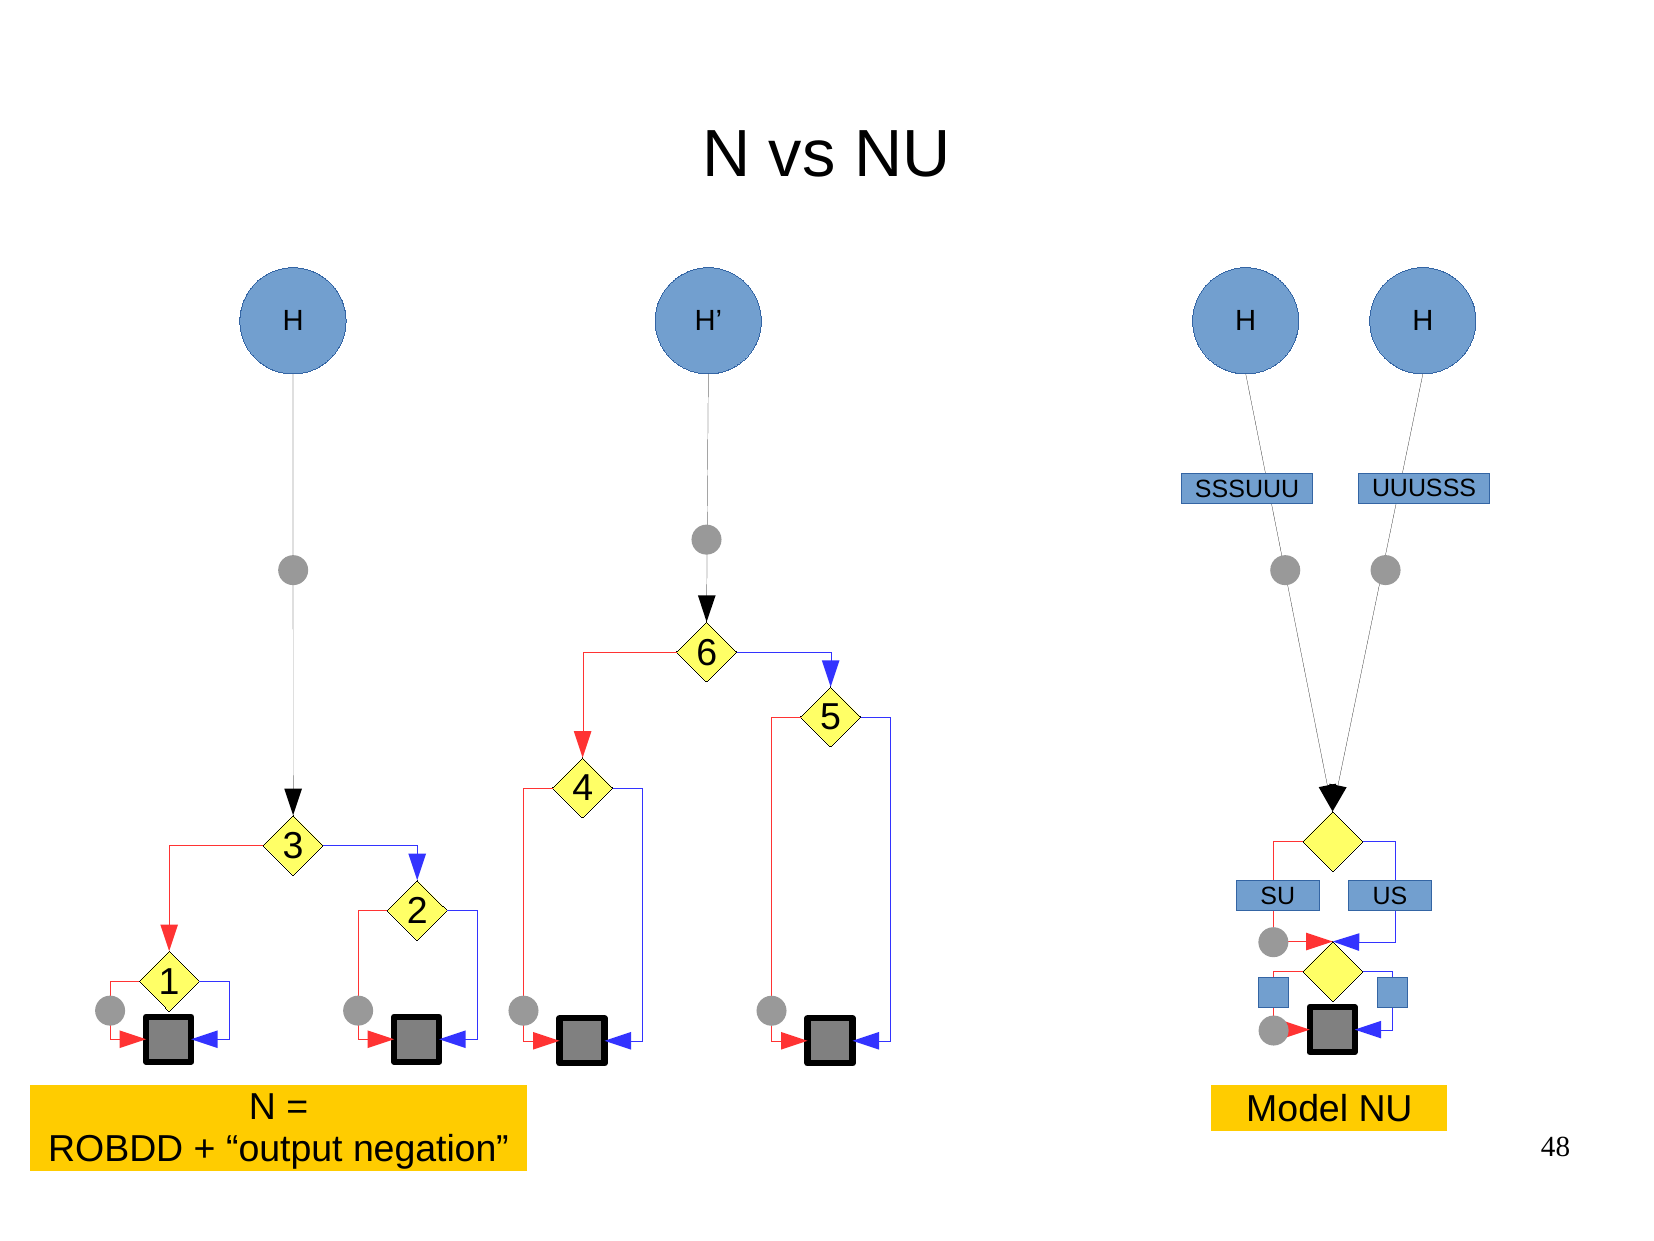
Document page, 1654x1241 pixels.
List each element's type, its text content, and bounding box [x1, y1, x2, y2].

text_box H [239, 267, 347, 374]
text_box 4 [552, 758, 613, 818]
text_box [1370, 555, 1401, 586]
text_box [1377, 977, 1408, 1008]
text_box 5 [800, 687, 861, 747]
text_box [343, 995, 374, 1026]
text_box [807, 1018, 853, 1064]
text_box Model NU [1211, 1085, 1447, 1131]
text_box [1303, 942, 1363, 1002]
text_box [1303, 811, 1363, 872]
text_box N = ROBDD + “output negation” [30, 1085, 527, 1171]
text_box [756, 995, 787, 1026]
text_box [95, 995, 126, 1026]
text_box US [1348, 880, 1432, 911]
text_box [691, 524, 722, 555]
text_box [278, 555, 309, 586]
title N vs NU [82, 49, 1571, 257]
text_box 6 [676, 622, 737, 682]
text_box 3 [263, 815, 323, 876]
text_box [394, 1016, 440, 1062]
text_box [1309, 1007, 1355, 1053]
text_box H [1369, 267, 1476, 374]
text_box [146, 1016, 192, 1062]
text_box H’ [655, 267, 762, 374]
text_box [1258, 1015, 1289, 1046]
text_box [559, 1018, 605, 1064]
text_box [1258, 977, 1289, 1008]
text_box SSSUUU [1181, 473, 1313, 504]
text_box SU [1236, 880, 1320, 911]
text_box UUUSSS [1358, 473, 1490, 504]
text_box [508, 995, 539, 1026]
text_box 1 [139, 951, 200, 1012]
text_box [1258, 927, 1289, 958]
text_box H [1192, 267, 1299, 374]
text_box 2 [387, 880, 448, 941]
text_box [1270, 555, 1301, 586]
